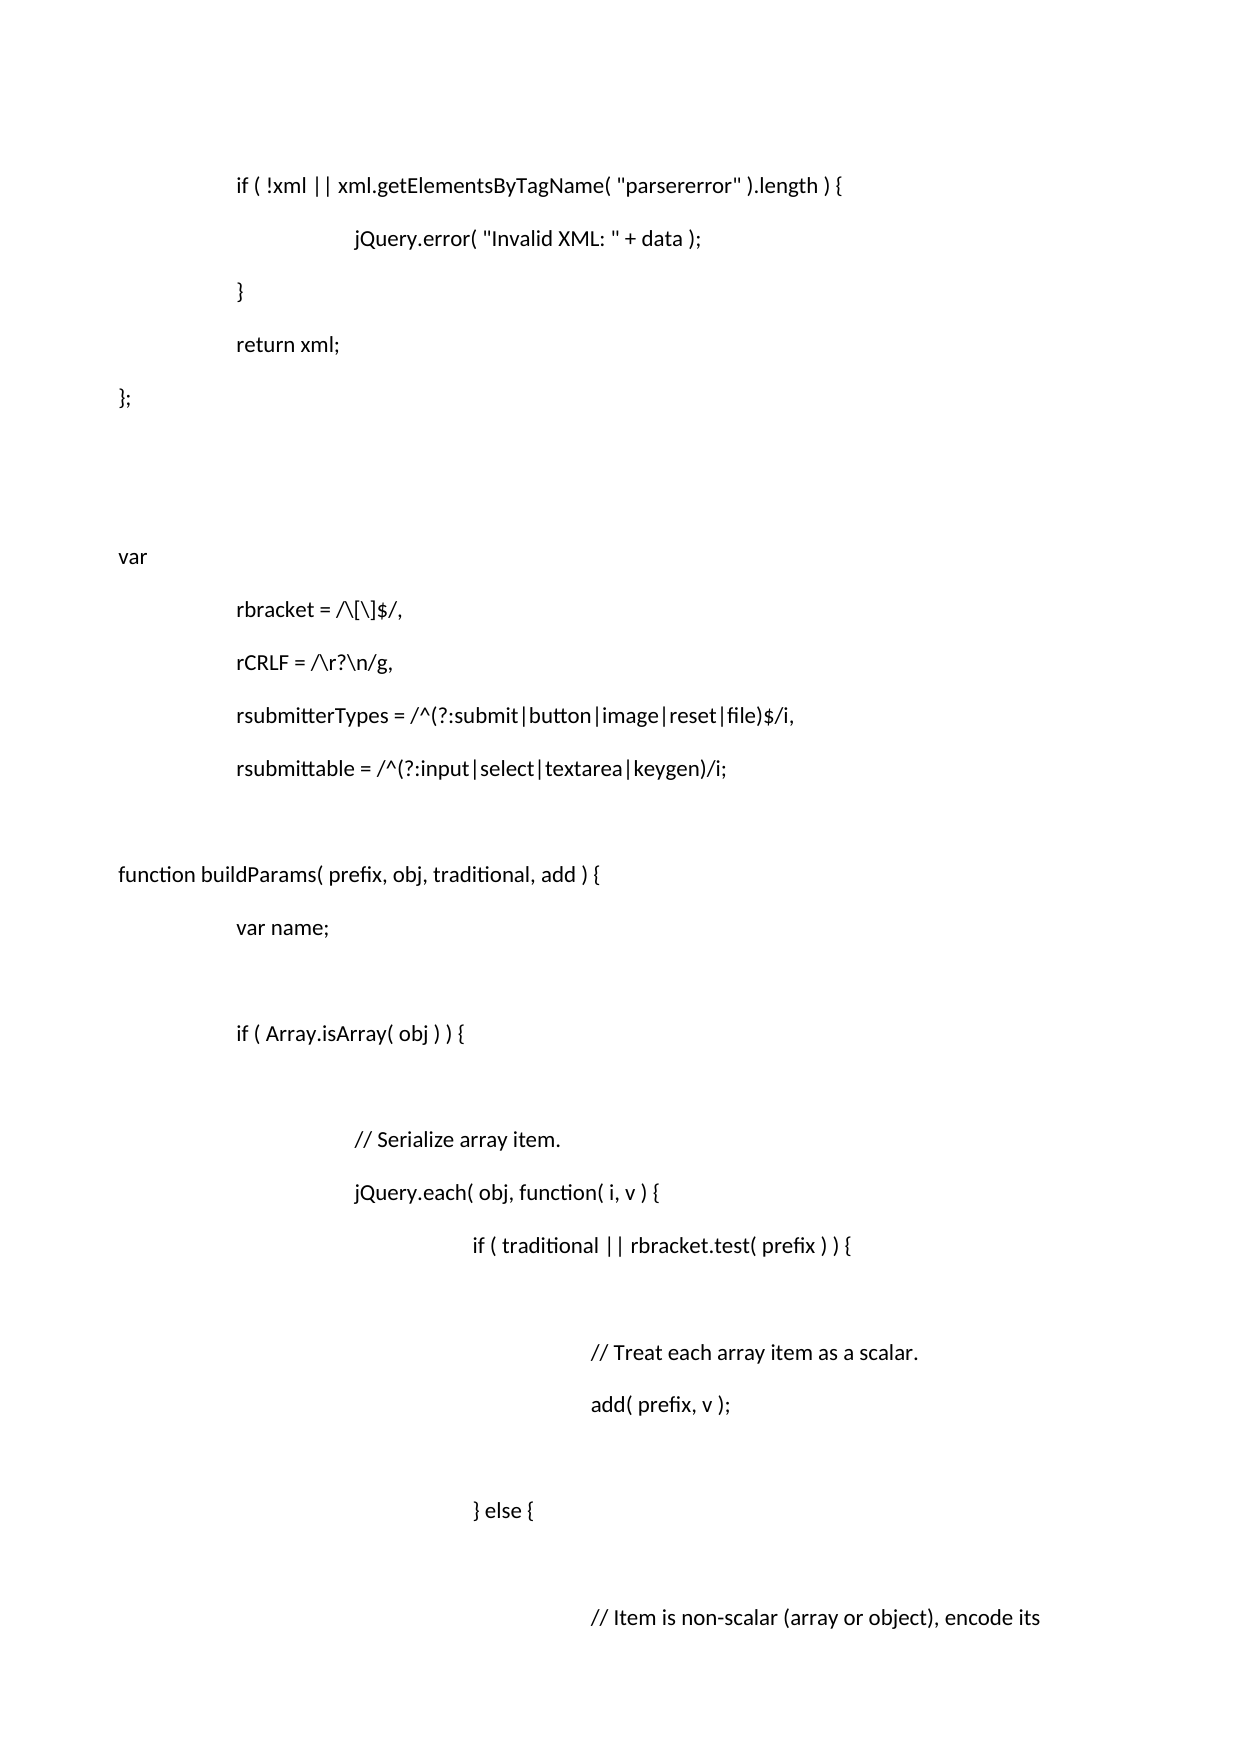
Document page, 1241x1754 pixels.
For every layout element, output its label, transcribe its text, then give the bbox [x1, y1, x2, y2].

text if ( traditional || rbracket.test( prefix ) ) { [118, 1232, 1122, 1259]
text jQuery.each( obj, function( i, v ) { [118, 1178, 1122, 1207]
text rsubmitterTypes = /^(?:submit|button|image|reset|file)$/i, [118, 701, 1122, 729]
text add( prefix, v ); [118, 1391, 1122, 1419]
text } [118, 277, 1122, 305]
text rCRLF = /\r?\n/g, [118, 648, 1122, 676]
text var [118, 542, 1122, 570]
text // Item is non-scalar (array or object), encode its [118, 1603, 1122, 1631]
text return xml; [118, 330, 1122, 358]
text rbracket = /\[\]$/, [118, 595, 1122, 623]
text // Treat each array item as a scalar. [118, 1338, 1122, 1366]
text } else { [118, 1497, 1122, 1525]
text // Serialize array item. [118, 1126, 1122, 1153]
text jQuery.error( "Invalid XML: " + data ); [118, 224, 1122, 252]
text function buildParams( prefix, obj, traditional, add ) { [118, 860, 1122, 888]
text if ( Array.isArray( obj ) ) { [118, 1019, 1122, 1047]
text rsubmittable = /^(?:input|select|textarea|keygen)/i; [118, 754, 1122, 782]
text var name; [118, 913, 1122, 941]
text }; [118, 383, 1122, 411]
text if ( !xml || xml.getElementsByTagName( "parsererror" ).length ) { [118, 171, 1122, 199]
